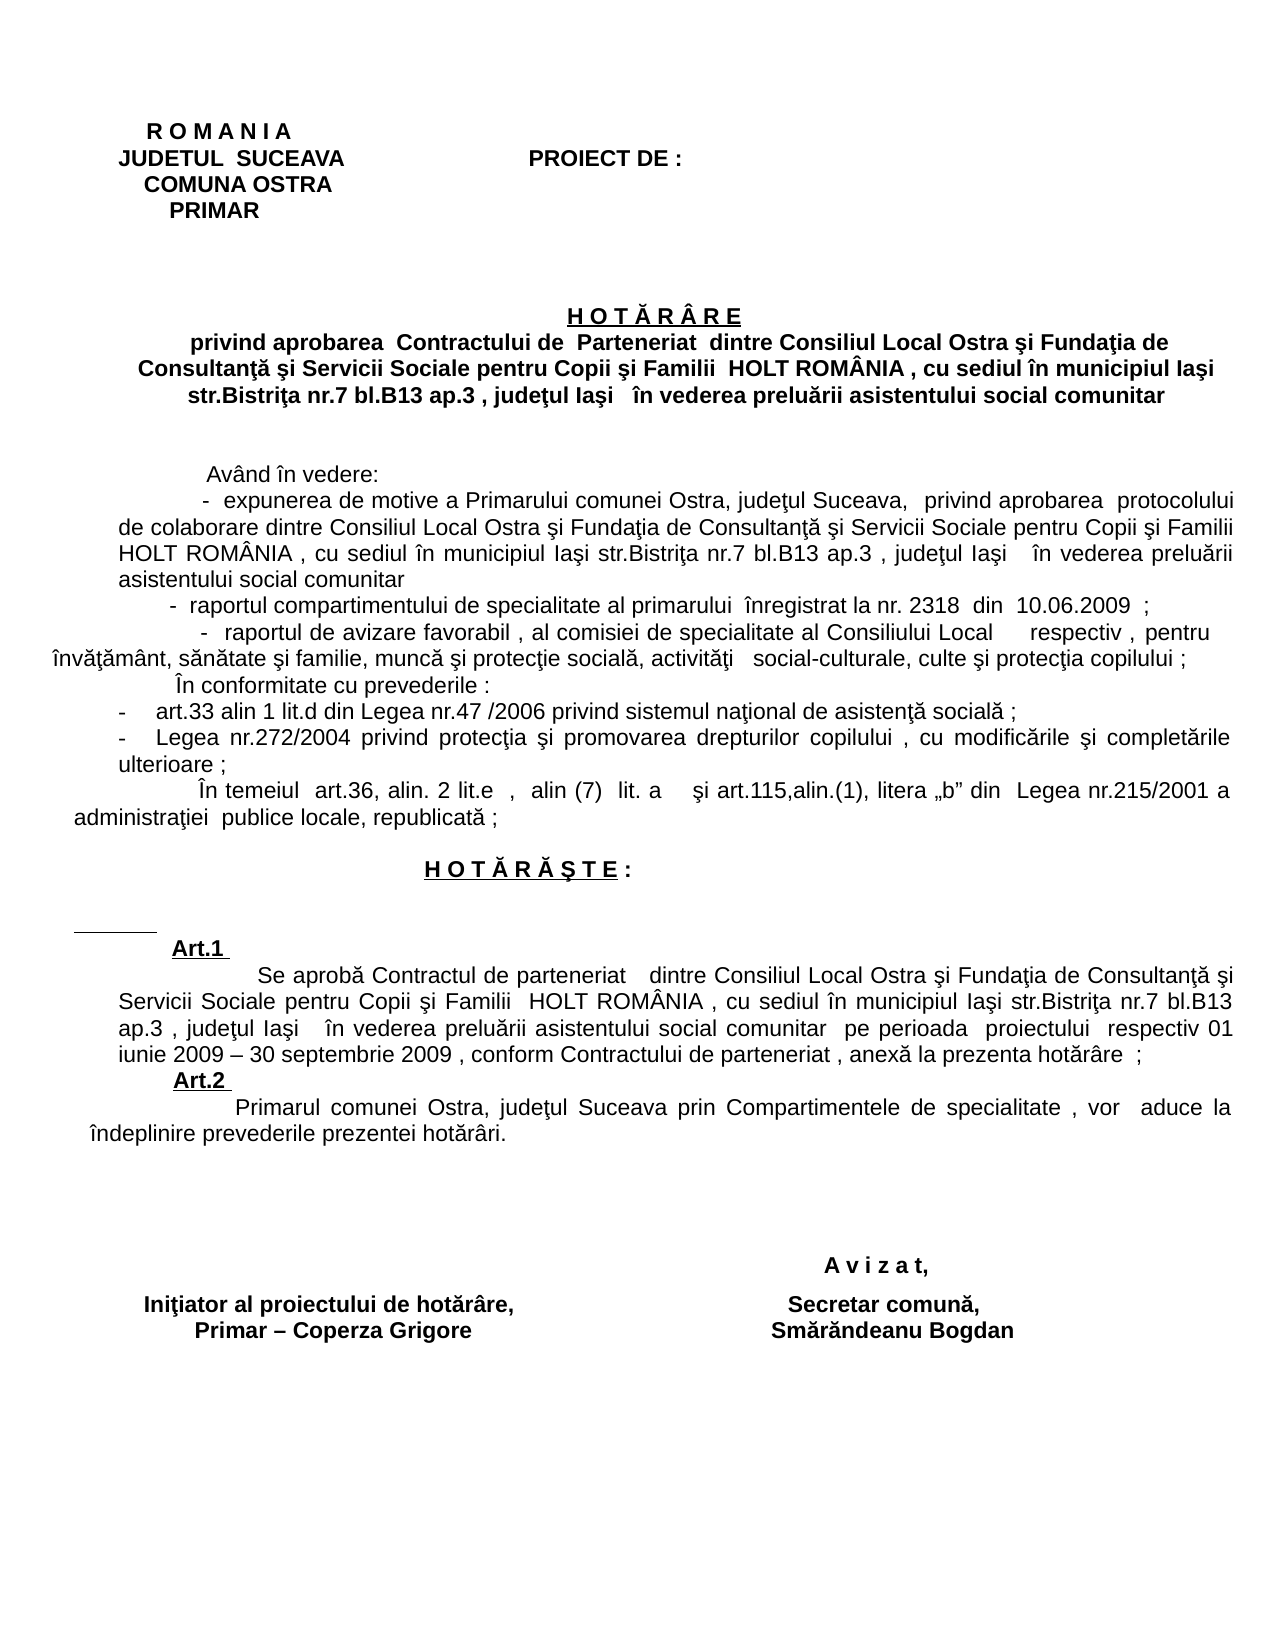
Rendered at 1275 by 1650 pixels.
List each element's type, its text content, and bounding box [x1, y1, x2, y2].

text COMUNA OSTRA [74, 171, 1275, 197]
text - raportul compartimentului de specialitate al primarului înregistrat la nr. 2318 din 10.06.2009 ; [74, 592, 1232, 619]
list Legea nr.272/2004 privind protecţia şi promovarea drepturilor copilului , cu modificările şi completările ulterioare ; [118, 724, 1232, 777]
text Iniţiator al proiectului de hotărâre, Secretar comună, [118, 1291, 1234, 1317]
text Primar – Coperza Grigore Smărăndeanu Bogdan [118, 1317, 1234, 1343]
text privind aprobarea Contractului de Parteneriat dintre Consiliul Local Ostra şi Fundaţia de Consultanţă şi Servicii Sociale pentru Copii şi Familii HOLT ROMÂNIA , cu sediul în municipiul Iaşi str.Bistriţa nr.7 bl.B13 ap.3 , judeţul Iaşi în vederea preluării asistentului social comunitar [118, 329, 1234, 408]
text În temeiul art.36, alin. 2 lit.e , alin (7) lit. a şi art.115,alin.(1), litera „b” din Legea nr.215/2001 a administraţiei publice locale, republicată ; [74, 777, 1232, 830]
text - expunerea de motive a Primarului comunei Ostra, judeţul Suceava, privind aprobarea protocolului de colaborare dintre Consiliul Local Ostra şi Fundaţia de Consultanţă şi Servicii Sociale pentru Copii şi Familii HOLT ROMÂNIA , cu sediul în municipiul Iaşi str.Bistriţa nr.7 bl.B13 ap.3 , judeţul Iaşi în vederea preluării asistentului social comunitar [118, 487, 1234, 592]
subtitle Art.1 [88, 935, 1232, 962]
text Se aprobă Contractul de parteneriat dintre Consiliul Local Ostra şi Fundaţia de Consultanţă şi Servicii Sociale pentru Copii şi Familii HOLT ROMÂNIA , cu sediul în municipiul Iaşi str.Bistriţa nr.7 bl.B13 ap.3 , judeţul Iaşi în vederea preluării asistentului social comunitar pe perioada proiectului respectiv 01 iunie 2009 – 30 septembrie 2009 , conform Contractului de parteneriat , anexă la prezenta hotărâre ; [118, 962, 1234, 1067]
text În conformitate cu prevederile : [74, 672, 1232, 698]
text A v i z a t, [118, 1252, 1234, 1278]
text Art.2 [90, 1067, 1232, 1093]
text H O T Ă R Â R E [74, 303, 1234, 329]
text - raportul de avizare favorabil , al comisiei de specialitate al Consiliului Local respectiv , pentru învăţământ, sănătate şi familie, muncă şi protecţie socială, activităţi social-culturale, culte şi protecţia copilului ; [52, 619, 1210, 672]
text Având în vedere: [74, 461, 1232, 487]
text Primarul comunei Ostra, judeţul Suceava prin Compartimentele de specialitate , vor aduce la îndeplinire prevederile prezentei hotărâri. [90, 1093, 1232, 1146]
text H O T Ă R Ă Ş T E : [74, 856, 1232, 883]
list art.33 alin 1 lit.d din Legea nr.47 /2006 privind sistemul naţional de asistenţă socială ; [118, 698, 1232, 724]
subtitle R O M A N I A [44, 118, 1157, 144]
subtitle JUDETUL SUCEAVA PROIECT DE : [74, 144, 1275, 171]
text PRIMAR [74, 197, 1275, 223]
